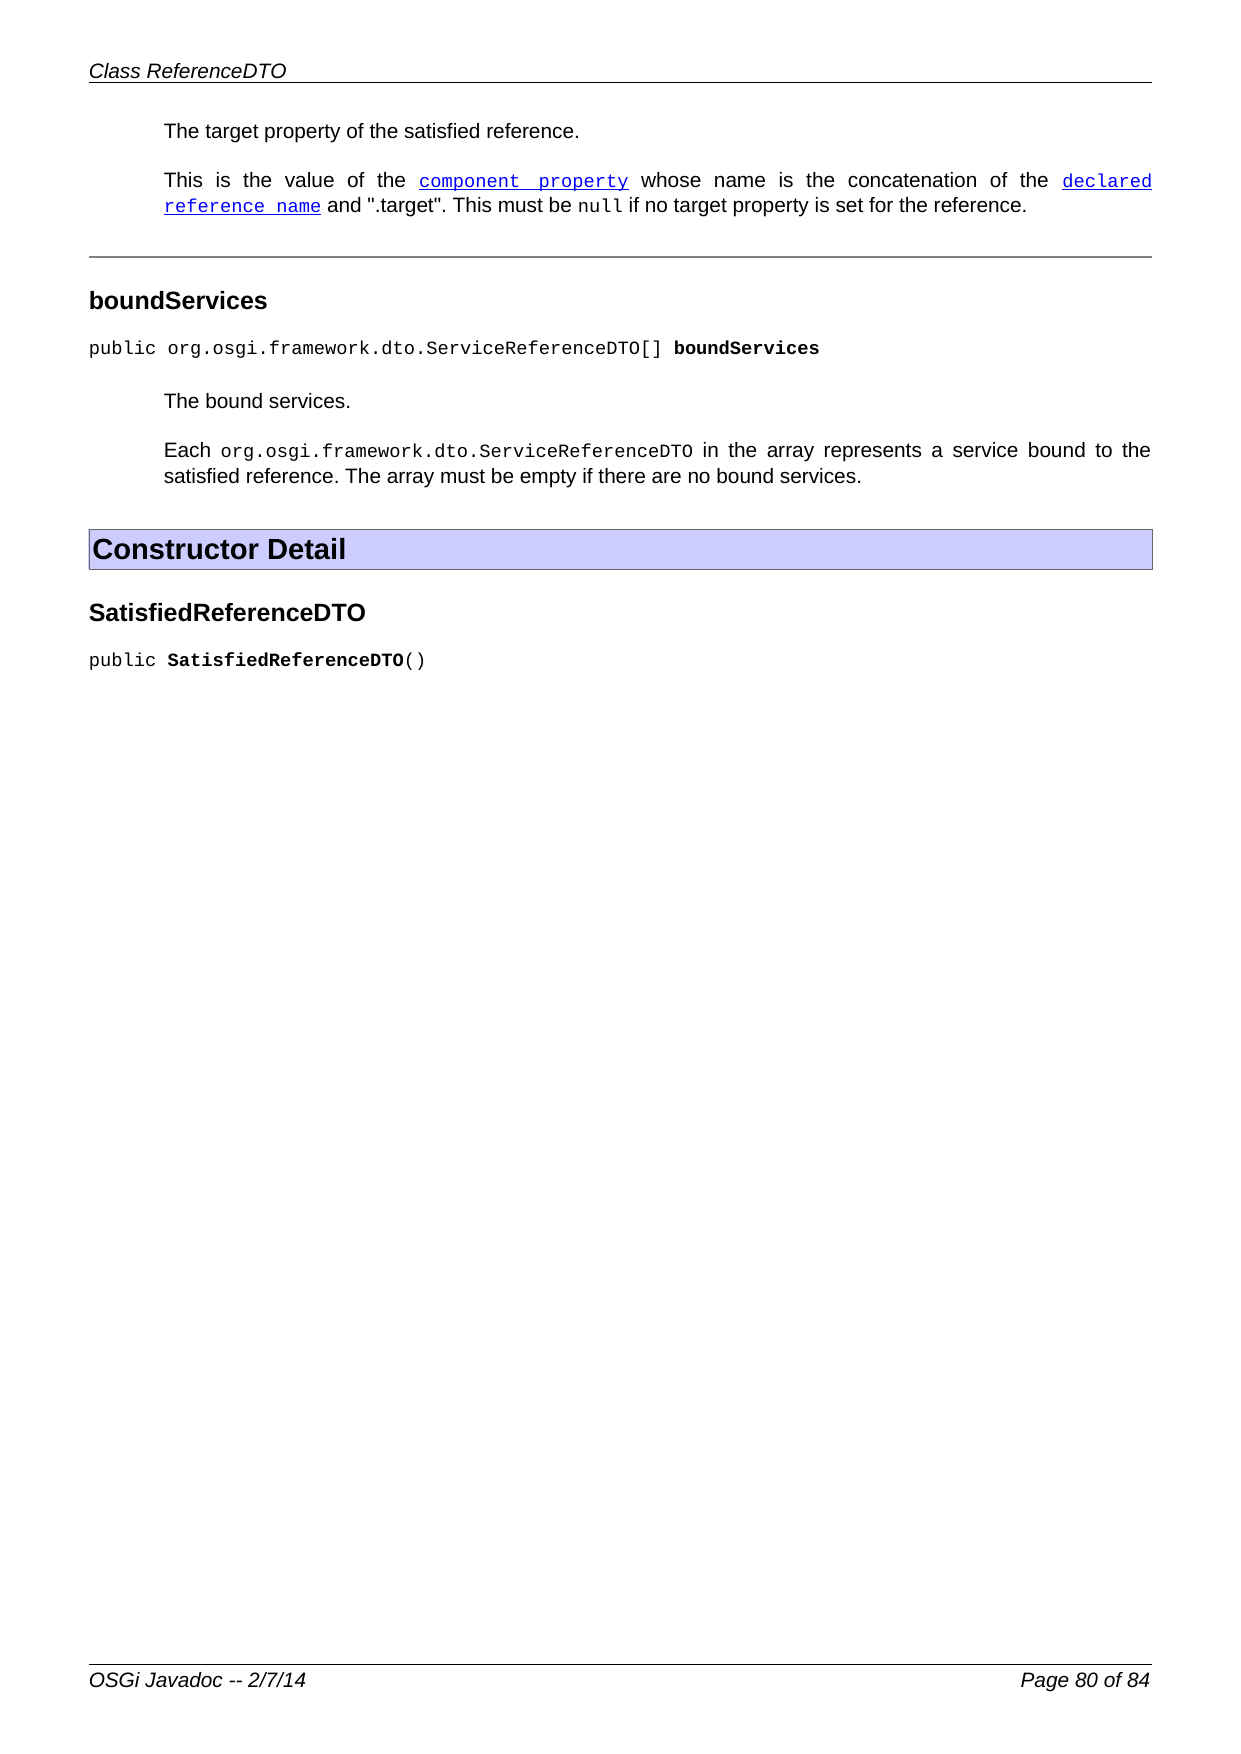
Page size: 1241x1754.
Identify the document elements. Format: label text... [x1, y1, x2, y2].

text public org.osgi.framework.dto.ServiceReferenceDTO[] boundServices [88, 339, 1152, 360]
text The bound services. [163, 389, 1152, 413]
text This is the value of the component property whose name is the concatenation of the declared reference name and ".target". This must be null if no target property is set for the reference. [163, 167, 1152, 218]
subtitle Constructor Detail [90, 530, 1152, 569]
subtitle boundServices [88, 286, 1152, 315]
text Each org.osgi.framework.dto.ServiceReferenceDTO in the array represents a service bound to the satisfied reference. The array must be empty if there are no bound services. [163, 438, 1152, 487]
text The target property of the satisfied reference. [163, 118, 1152, 142]
subtitle SatisfiedReferenceDTO [88, 598, 1152, 627]
text public SatisfiedReferenceDTO() [88, 651, 1152, 672]
